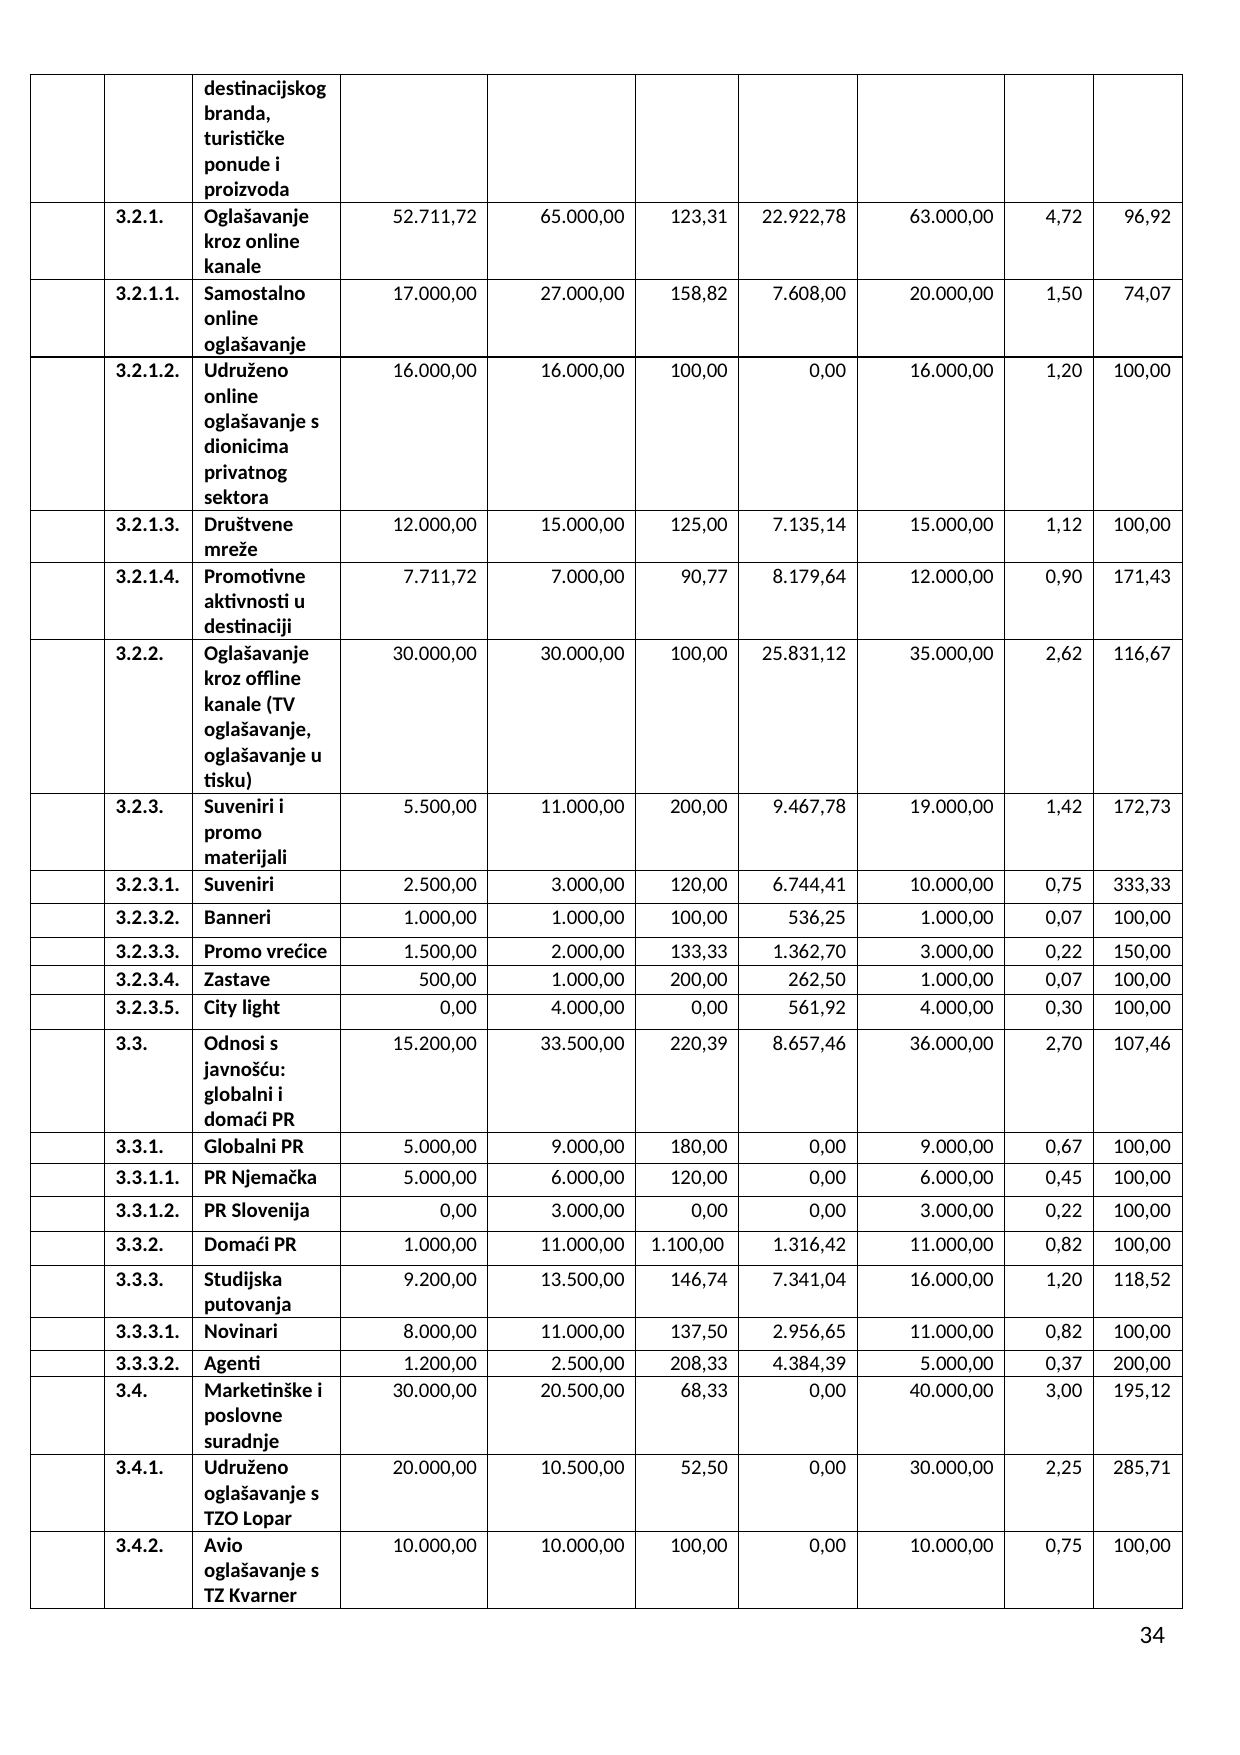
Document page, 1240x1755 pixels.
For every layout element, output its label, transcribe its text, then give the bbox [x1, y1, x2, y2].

table_cell 1,20 [1005, 358, 1093, 510]
table_cell 8.179,64 [739, 563, 857, 639]
table_cell [31, 966, 104, 993]
table_cell 17.000,00 [341, 280, 487, 356]
table_cell 8.657,46 [739, 1030, 857, 1132]
table_cell Oglašavanje kroz online kanale [193, 203, 340, 279]
table_cell 5.000,00 [341, 1164, 487, 1196]
table_cell Studijska putovanja [193, 1266, 340, 1317]
table_cell 1.200,00 [341, 1351, 487, 1376]
table_cell 100,00 [1094, 995, 1182, 1029]
table_cell [1094, 75, 1182, 202]
table_cell 2.500,00 [488, 1351, 635, 1376]
table_cell 1.362,70 [739, 938, 857, 965]
table_cell 63.000,00 [858, 203, 1004, 279]
table_cell 90,77 [636, 563, 738, 639]
table_cell 107,46 [1094, 1030, 1182, 1132]
table_cell Udruženo online oglašavanje s dionicima privatnog sektora [193, 358, 340, 510]
table_cell 4.384,39 [739, 1351, 857, 1376]
table_cell 10.000,00 [858, 1532, 1004, 1608]
table_cell [31, 640, 104, 793]
table_cell 0,00 [739, 358, 857, 510]
table_cell Promo vrećice [193, 938, 340, 965]
table_cell 30.000,00 [858, 1455, 1004, 1531]
table_cell 3.2.1.2. [105, 358, 192, 510]
table_cell 11.000,00 [858, 1232, 1004, 1265]
table_cell [636, 75, 738, 202]
table_cell 172,73 [1094, 794, 1182, 870]
table_cell 12.000,00 [341, 511, 487, 562]
table_cell 1,42 [1005, 794, 1093, 870]
table_cell 100,00 [1094, 904, 1182, 937]
table_cell 3.2.3.4. [105, 966, 192, 993]
table_cell 3.3.2. [105, 1232, 192, 1265]
table_cell [31, 1164, 104, 1196]
table_cell 9.200,00 [341, 1266, 487, 1317]
table_cell 2,62 [1005, 640, 1093, 793]
table_cell 6.000,00 [488, 1164, 635, 1196]
table_cell 3,00 [1005, 1377, 1093, 1453]
table_cell 100,00 [1094, 358, 1182, 510]
table_cell 0,00 [341, 995, 487, 1029]
table_cell 1.000,00 [341, 1232, 487, 1265]
table_cell 3.4.2. [105, 1532, 192, 1608]
table_cell 1.100,00 [636, 1232, 738, 1265]
table_cell 0,00 [739, 1197, 857, 1231]
table_cell 2.000,00 [488, 938, 635, 965]
table_cell [31, 1030, 104, 1132]
table_cell 7.341,04 [739, 1266, 857, 1317]
table_cell 33.500,00 [488, 1030, 635, 1132]
table_cell 100,00 [636, 904, 738, 937]
table_cell 100,00 [1094, 511, 1182, 562]
table_cell 1,12 [1005, 511, 1093, 562]
table_cell 6.744,41 [739, 871, 857, 903]
table_cell [31, 203, 104, 279]
table_cell 7.711,72 [341, 563, 487, 639]
table_cell 52.711,72 [341, 203, 487, 279]
table_cell 3.3.1. [105, 1133, 192, 1163]
table_cell 20.000,00 [341, 1455, 487, 1531]
table_cell [341, 75, 487, 202]
table_cell 3.2.3.1. [105, 871, 192, 903]
table_cell 16.000,00 [488, 358, 635, 510]
table_cell 1.000,00 [858, 904, 1004, 937]
table_cell 2.500,00 [341, 871, 487, 903]
table_cell 0,82 [1005, 1232, 1093, 1265]
table_cell [31, 871, 104, 903]
table_cell Udruženo oglašavanje s TZO Lopar [193, 1455, 340, 1531]
table_cell [105, 75, 192, 202]
table_cell 180,00 [636, 1133, 738, 1163]
table_cell 0,75 [1005, 871, 1093, 903]
table_cell 9.000,00 [488, 1133, 635, 1163]
table_cell 35.000,00 [858, 640, 1004, 793]
table_cell 3.000,00 [488, 871, 635, 903]
table_cell 200,00 [1094, 1351, 1182, 1376]
table_cell 0,75 [1005, 1532, 1093, 1608]
table_cell [858, 75, 1004, 202]
table_cell 0,00 [739, 1164, 857, 1196]
table_cell 4.000,00 [488, 995, 635, 1029]
table_cell 100,00 [1094, 1232, 1182, 1265]
table_cell 5.500,00 [341, 794, 487, 870]
table_cell 3.4.1. [105, 1455, 192, 1531]
table_cell Promotivne aktivnosti u destinaciji [193, 563, 340, 639]
table_cell Avio oglašavanje s TZ Kvarner [193, 1532, 340, 1608]
table_cell [31, 995, 104, 1029]
table_cell Odnosi s javnošću: globalni i domaći PR [193, 1030, 340, 1132]
table_cell Novinari [193, 1318, 340, 1349]
table_cell PR Slovenija [193, 1197, 340, 1231]
table_cell 100,00 [1094, 1318, 1182, 1349]
table_cell Domaći PR [193, 1232, 340, 1265]
table_cell 1.000,00 [488, 904, 635, 937]
table_cell 20.500,00 [488, 1377, 635, 1453]
table_cell 0,00 [636, 1197, 738, 1231]
table_cell 0,00 [739, 1377, 857, 1453]
table_cell [1005, 75, 1093, 202]
table_cell [31, 1455, 104, 1531]
table_cell 3.2.3.2. [105, 904, 192, 937]
table_cell [31, 1197, 104, 1231]
table_cell 116,67 [1094, 640, 1182, 793]
table_cell [31, 280, 104, 356]
table_cell 3.2.1.1. [105, 280, 192, 356]
table_cell 3.4. [105, 1377, 192, 1453]
table_cell [31, 938, 104, 965]
table_cell 200,00 [636, 794, 738, 870]
table_cell 15.000,00 [488, 511, 635, 562]
table_cell 0,00 [341, 1197, 487, 1231]
table_cell 27.000,00 [488, 280, 635, 356]
table_cell 96,92 [1094, 203, 1182, 279]
table_cell 25.831,12 [739, 640, 857, 793]
table_cell [31, 794, 104, 870]
table_cell 5.000,00 [858, 1351, 1004, 1376]
table_cell 3.2.2. [105, 640, 192, 793]
table_cell 12.000,00 [858, 563, 1004, 639]
table_cell 100,00 [1094, 1532, 1182, 1608]
table_cell 2.956,65 [739, 1318, 857, 1349]
table_cell 333,33 [1094, 871, 1182, 903]
table_cell 3.000,00 [858, 938, 1004, 965]
table_cell 3.2.1.3. [105, 511, 192, 562]
table_cell 100,00 [636, 358, 738, 510]
table_cell 1,20 [1005, 1266, 1093, 1317]
table_cell [739, 75, 857, 202]
table_cell 16.000,00 [858, 358, 1004, 510]
table_cell [31, 358, 104, 510]
table_cell 500,00 [341, 966, 487, 993]
table_cell 13.500,00 [488, 1266, 635, 1317]
table_cell City light [193, 995, 340, 1029]
table_cell 2,70 [1005, 1030, 1093, 1132]
table_cell Zastave [193, 966, 340, 993]
table_cell 171,43 [1094, 563, 1182, 639]
table_cell 100,00 [1094, 1164, 1182, 1196]
table_cell PR Njemačka [193, 1164, 340, 1196]
table_cell Oglašavanje kroz offline kanale (TV oglašavanje, oglašavanje u tisku) [193, 640, 340, 793]
table_cell 9.467,78 [739, 794, 857, 870]
table_cell 3.3.3.1. [105, 1318, 192, 1349]
table_cell 0,00 [636, 995, 738, 1029]
table_cell 1.000,00 [341, 904, 487, 937]
table_cell 4.000,00 [858, 995, 1004, 1029]
table_cell 16.000,00 [858, 1266, 1004, 1317]
table_cell 1,50 [1005, 280, 1093, 356]
table_cell 8.000,00 [341, 1318, 487, 1349]
table_cell 0,82 [1005, 1318, 1093, 1349]
table_cell 1.000,00 [488, 966, 635, 993]
table_cell 1.000,00 [858, 966, 1004, 993]
table_cell 36.000,00 [858, 1030, 1004, 1132]
table_cell 74,07 [1094, 280, 1182, 356]
table_cell 3.3.3.2. [105, 1351, 192, 1376]
table_cell 125,00 [636, 511, 738, 562]
table_cell Suveniri i promo materijali [193, 794, 340, 870]
table_cell 4,72 [1005, 203, 1093, 279]
table_cell [31, 1133, 104, 1163]
table_cell 0,00 [739, 1455, 857, 1531]
table_cell 20.000,00 [858, 280, 1004, 356]
table_cell 3.3.1.2. [105, 1197, 192, 1231]
table_cell 3.3.3. [105, 1266, 192, 1317]
table_cell 118,52 [1094, 1266, 1182, 1317]
table_cell Suveniri [193, 871, 340, 903]
table_cell [31, 1351, 104, 1376]
table_cell 7.608,00 [739, 280, 857, 356]
table_cell 52,50 [636, 1455, 738, 1531]
table_cell 0,90 [1005, 563, 1093, 639]
table_cell Samostalno online oglašavanje [193, 280, 340, 356]
table_cell 22.922,78 [739, 203, 857, 279]
table_cell 3.000,00 [858, 1197, 1004, 1231]
table_cell 208,33 [636, 1351, 738, 1376]
table_cell [31, 1377, 104, 1453]
table_cell 220,39 [636, 1030, 738, 1132]
table_cell [31, 1232, 104, 1265]
table_cell 200,00 [636, 966, 738, 993]
table_cell 30.000,00 [341, 640, 487, 793]
table_cell 0,37 [1005, 1351, 1093, 1376]
table_cell 15.000,00 [858, 511, 1004, 562]
table_cell 7.135,14 [739, 511, 857, 562]
table_cell 2,25 [1005, 1455, 1093, 1531]
table_cell 150,00 [1094, 938, 1182, 965]
table_cell 3.000,00 [488, 1197, 635, 1231]
table_cell 10.000,00 [341, 1532, 487, 1608]
table_cell 10.000,00 [858, 871, 1004, 903]
table_cell [31, 1266, 104, 1317]
table_cell Marketinške i poslovne suradnje [193, 1377, 340, 1453]
table_cell 100,00 [636, 1532, 738, 1608]
table_cell 0,00 [739, 1133, 857, 1163]
table_cell 11.000,00 [858, 1318, 1004, 1349]
table_cell 561,92 [739, 995, 857, 1029]
table_cell [31, 75, 104, 202]
table_cell 30.000,00 [341, 1377, 487, 1453]
table_cell destinacijskog branda, turističke ponude i proizvoda [193, 75, 340, 202]
table_cell 0,07 [1005, 966, 1093, 993]
table_cell 123,31 [636, 203, 738, 279]
table_cell 3.3.1.1. [105, 1164, 192, 1196]
table_cell 120,00 [636, 1164, 738, 1196]
table_cell 3.2.1.4. [105, 563, 192, 639]
table_cell 3.2.1. [105, 203, 192, 279]
table_cell 195,12 [1094, 1377, 1182, 1453]
table_cell 15.200,00 [341, 1030, 487, 1132]
table_cell [488, 75, 635, 202]
table_cell 3.2.3.5. [105, 995, 192, 1029]
table_cell [31, 1532, 104, 1608]
table_cell 133,33 [636, 938, 738, 965]
table_cell 0,22 [1005, 1197, 1093, 1231]
table_cell 10.500,00 [488, 1455, 635, 1531]
table_cell Globalni PR [193, 1133, 340, 1163]
table_cell 137,50 [636, 1318, 738, 1349]
table_cell [31, 511, 104, 562]
table_cell 0,67 [1005, 1133, 1093, 1163]
table_cell 65.000,00 [488, 203, 635, 279]
table_cell 0,07 [1005, 904, 1093, 937]
table_cell [31, 1318, 104, 1349]
table_cell 3.2.3.3. [105, 938, 192, 965]
table_cell 30.000,00 [488, 640, 635, 793]
table_cell 9.000,00 [858, 1133, 1004, 1163]
table_cell 3.3. [105, 1030, 192, 1132]
table_cell 16.000,00 [341, 358, 487, 510]
table_cell 40.000,00 [858, 1377, 1004, 1453]
table_cell 0,00 [739, 1532, 857, 1608]
table_cell 0,30 [1005, 995, 1093, 1029]
table_cell 11.000,00 [488, 1318, 635, 1349]
table_cell 6.000,00 [858, 1164, 1004, 1196]
table_cell 120,00 [636, 871, 738, 903]
table_cell 536,25 [739, 904, 857, 937]
table_cell Banneri [193, 904, 340, 937]
table_cell 11.000,00 [488, 794, 635, 870]
table_cell 1.316,42 [739, 1232, 857, 1265]
table_cell 7.000,00 [488, 563, 635, 639]
table_cell 262,50 [739, 966, 857, 993]
table_cell 100,00 [1094, 966, 1182, 993]
table_cell Društvene mreže [193, 511, 340, 562]
table_cell 285,71 [1094, 1455, 1182, 1531]
table_cell 100,00 [636, 640, 738, 793]
table_cell 0,22 [1005, 938, 1093, 965]
table_cell 146,74 [636, 1266, 738, 1317]
table_cell 158,82 [636, 280, 738, 356]
table_cell 11.000,00 [488, 1232, 635, 1265]
table_cell 5.000,00 [341, 1133, 487, 1163]
table_cell 19.000,00 [858, 794, 1004, 870]
table_cell 68,33 [636, 1377, 738, 1453]
table_cell 1.500,00 [341, 938, 487, 965]
table_cell 0,45 [1005, 1164, 1093, 1196]
table_cell 3.2.3. [105, 794, 192, 870]
table_cell 100,00 [1094, 1197, 1182, 1231]
table_cell [31, 904, 104, 937]
table_cell 100,00 [1094, 1133, 1182, 1163]
table_cell Agenti [193, 1351, 340, 1376]
table_cell [31, 563, 104, 639]
table_cell 10.000,00 [488, 1532, 635, 1608]
